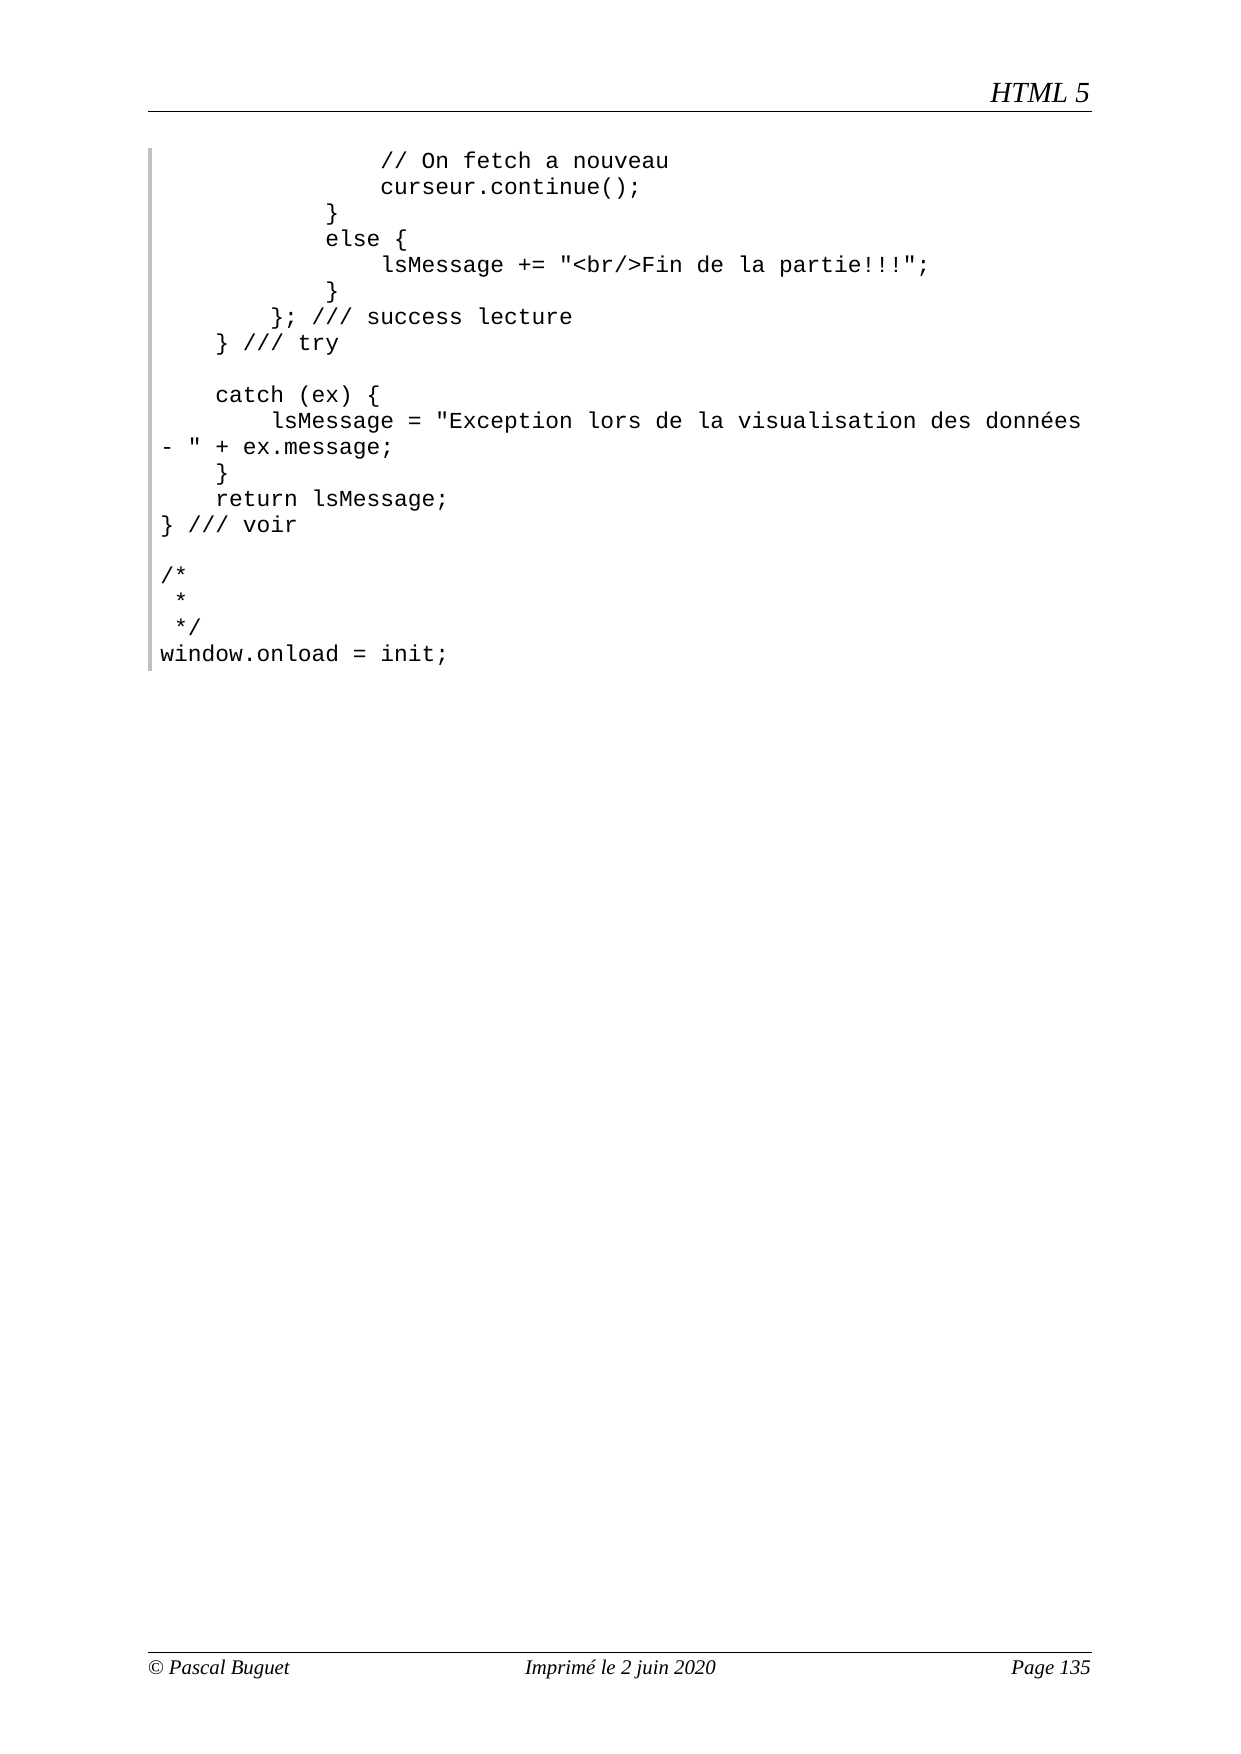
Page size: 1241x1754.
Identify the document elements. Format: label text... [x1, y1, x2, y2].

text * [152, 591, 1092, 617]
text catch (ex) { [152, 383, 1092, 409]
text */ [152, 617, 1092, 643]
text } /// voir [152, 513, 1092, 539]
text /* [152, 565, 1092, 591]
text }; /// success lecture [152, 305, 1092, 331]
text lsMessage = "Exception lors de la visualisation des données - " + ex.message; [152, 409, 1092, 461]
text // On fetch a nouveau [152, 148, 1092, 176]
text else { [152, 228, 1092, 253]
text } [152, 279, 1092, 305]
text } [152, 461, 1092, 487]
text } /// try [152, 331, 1092, 357]
text lsMessage += "<br/>Fin de la partie!!!"; [152, 253, 1092, 279]
text return lsMessage; [152, 487, 1092, 513]
text } [152, 202, 1092, 228]
text window.onload = init; [152, 643, 1092, 671]
text curseur.continue(); [152, 176, 1092, 202]
